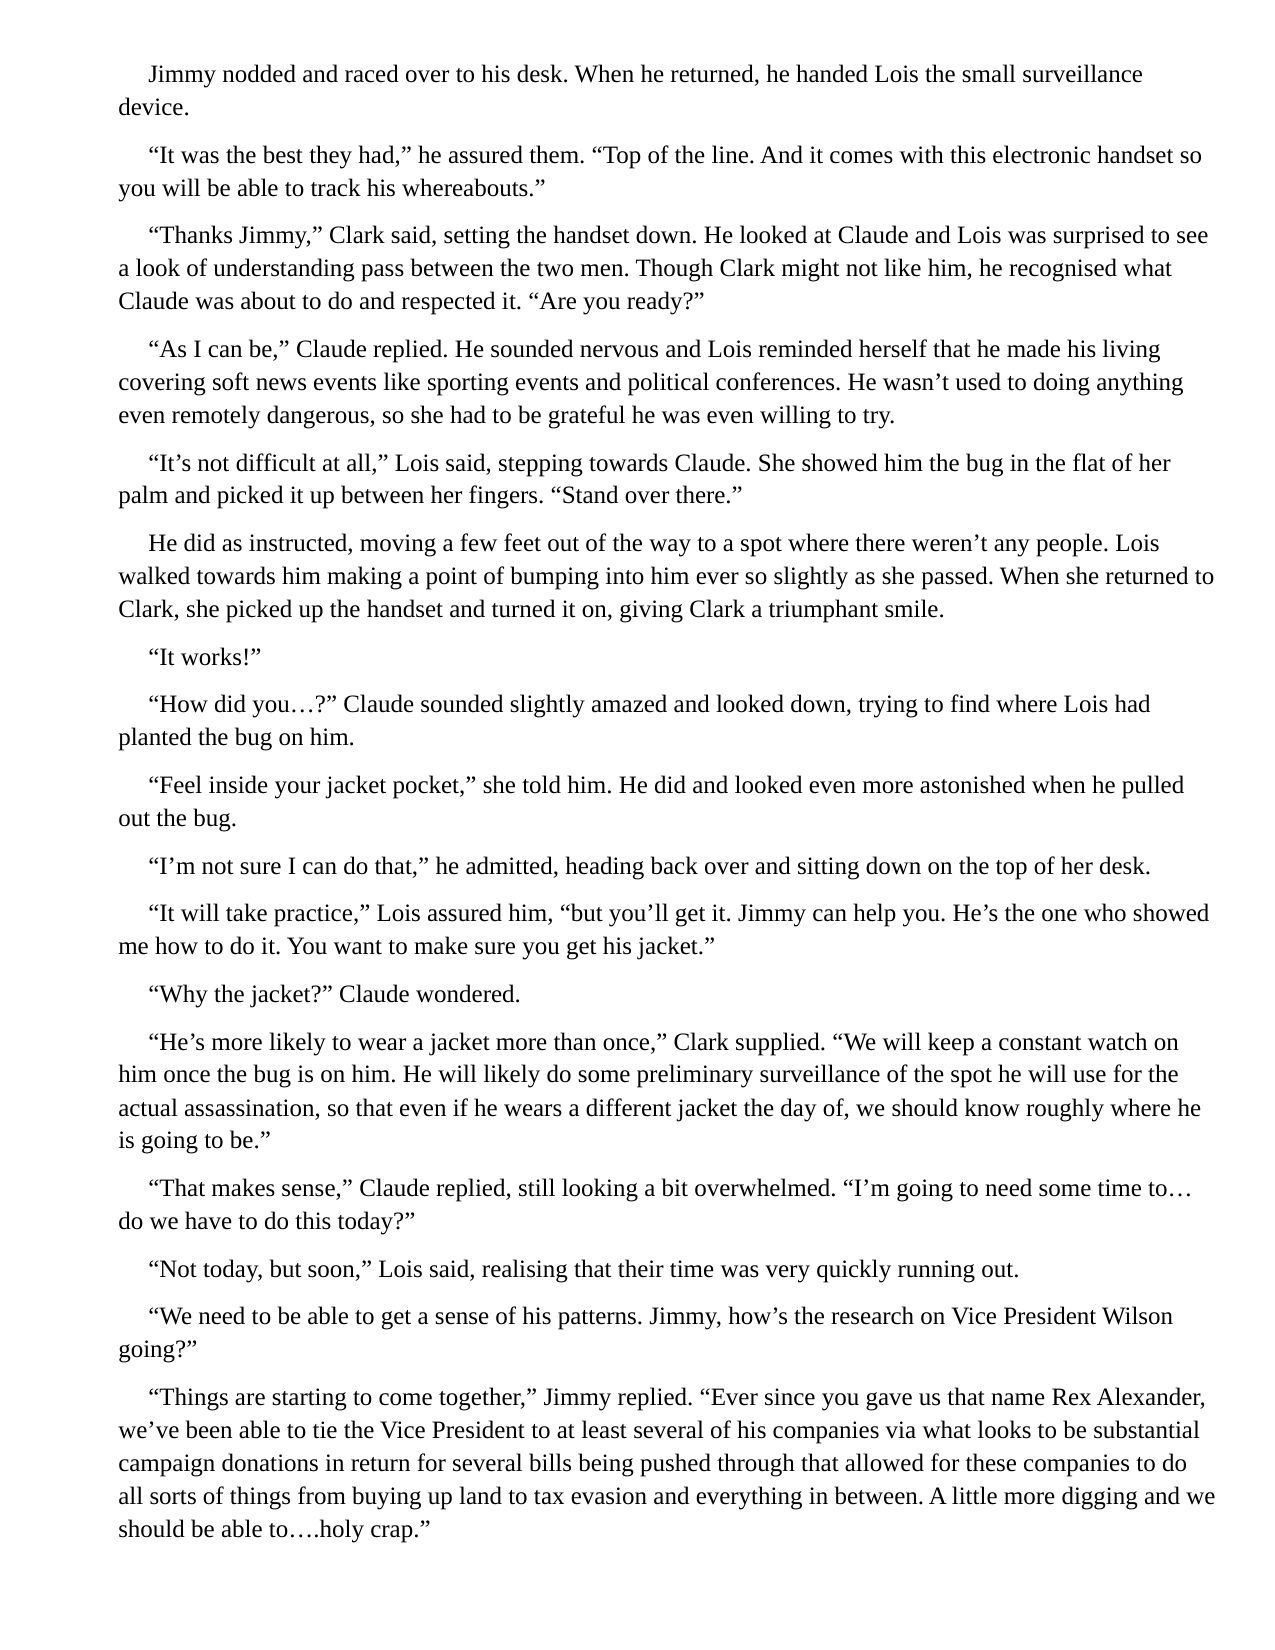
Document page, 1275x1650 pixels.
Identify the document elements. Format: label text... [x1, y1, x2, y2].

text “As I can be,” Claude replied. He sounded nervous and Lois reminded herself that he made his living covering soft news events like sporting events and political conferences. He wasn’t used to doing anything even remotely dangerous, so she had to be grateful he was even willing to try. [118, 334, 1216, 429]
text “It was the best they had,” he assured them. “Top of the line. And it comes with this electronic handset so you will be able to track his whereabouts.” [118, 140, 1216, 201]
text Jimmy nodded and raced over to his desk. When he returned, he handed Lois the small surveillance device. [118, 59, 1216, 121]
text “How did you…?” Claude sounded slightly amazed and looked down, trying to find where Lois had planted the bug on him. [118, 689, 1216, 751]
text “Thanks Jimmy,” Clark said, setting the handset down. He looked at Claude and Lois was surprised to see a look of understanding pass between the two men. Though Clark might not like him, he recognised what Claude was about to do and respected it. “Are you ready?” [118, 220, 1216, 315]
text He did as instructed, moving a few feet out of the way to a spot where there weren’t any people. Lois walked towards him making a point of bumping into him ever so slightly as she passed. When she returned to Clark, she picked up the handset and turned it on, giving Clark a triumphant smile. [118, 528, 1216, 623]
text “We need to be able to get a sense of his patterns. Jimmy, how’s the research on Vice President Wilson going?” [118, 1301, 1216, 1363]
text “Things are starting to come together,” Jimmy replied. “Ever since you gave us that name Rex Alexander, we’ve been able to tie the Vice President to at least several of his companies via what looks to be substantial campaign donations in return for several bills being pushed through that allowed for these companies to do all sorts of things from buying up land to tax evasion and everything in between. A little more digging and we should be able to….holy crap.” [118, 1382, 1216, 1543]
text “He’s more likely to wear a jacket more than once,” Clark supplied. “We will keep a constant watch on him once the bug is on him. He will likely do some preliminary surveillance of the spot he will use for the actual assassination, so that even if he wears a different jacket the day of, we should know roughly where he is going to be.” [118, 1027, 1216, 1154]
text “Why the jacket?” Claude wondered. [118, 979, 1216, 1008]
text “It works!” [118, 642, 1216, 671]
text “I’m not sure I can do that,” he admitted, heading back over and sitting down on the top of her desk. [118, 851, 1216, 879]
text “Not today, but soon,” Lois said, realising that their time was very quickly running out. [118, 1254, 1216, 1283]
text “It will take practice,” Lois assured him, “but you’ll get it. Jimmy can help you. He’s the one who showed me how to do it. You want to make sure you get his jacket.” [118, 898, 1216, 960]
text “That makes sense,” Claude replied, still looking a bit overwhelmed. “I’m going to need some time to…do we have to do this today?” [118, 1173, 1216, 1235]
text “It’s not difficult at all,” Lois said, stepping towards Claude. She showed him the bug in the flat of her palm and picked it up between her fingers. “Stand over there.” [118, 448, 1216, 509]
text “Feel inside your jacket pocket,” she told him. He did and looked even more astonished when he pulled out the bug. [118, 770, 1216, 832]
